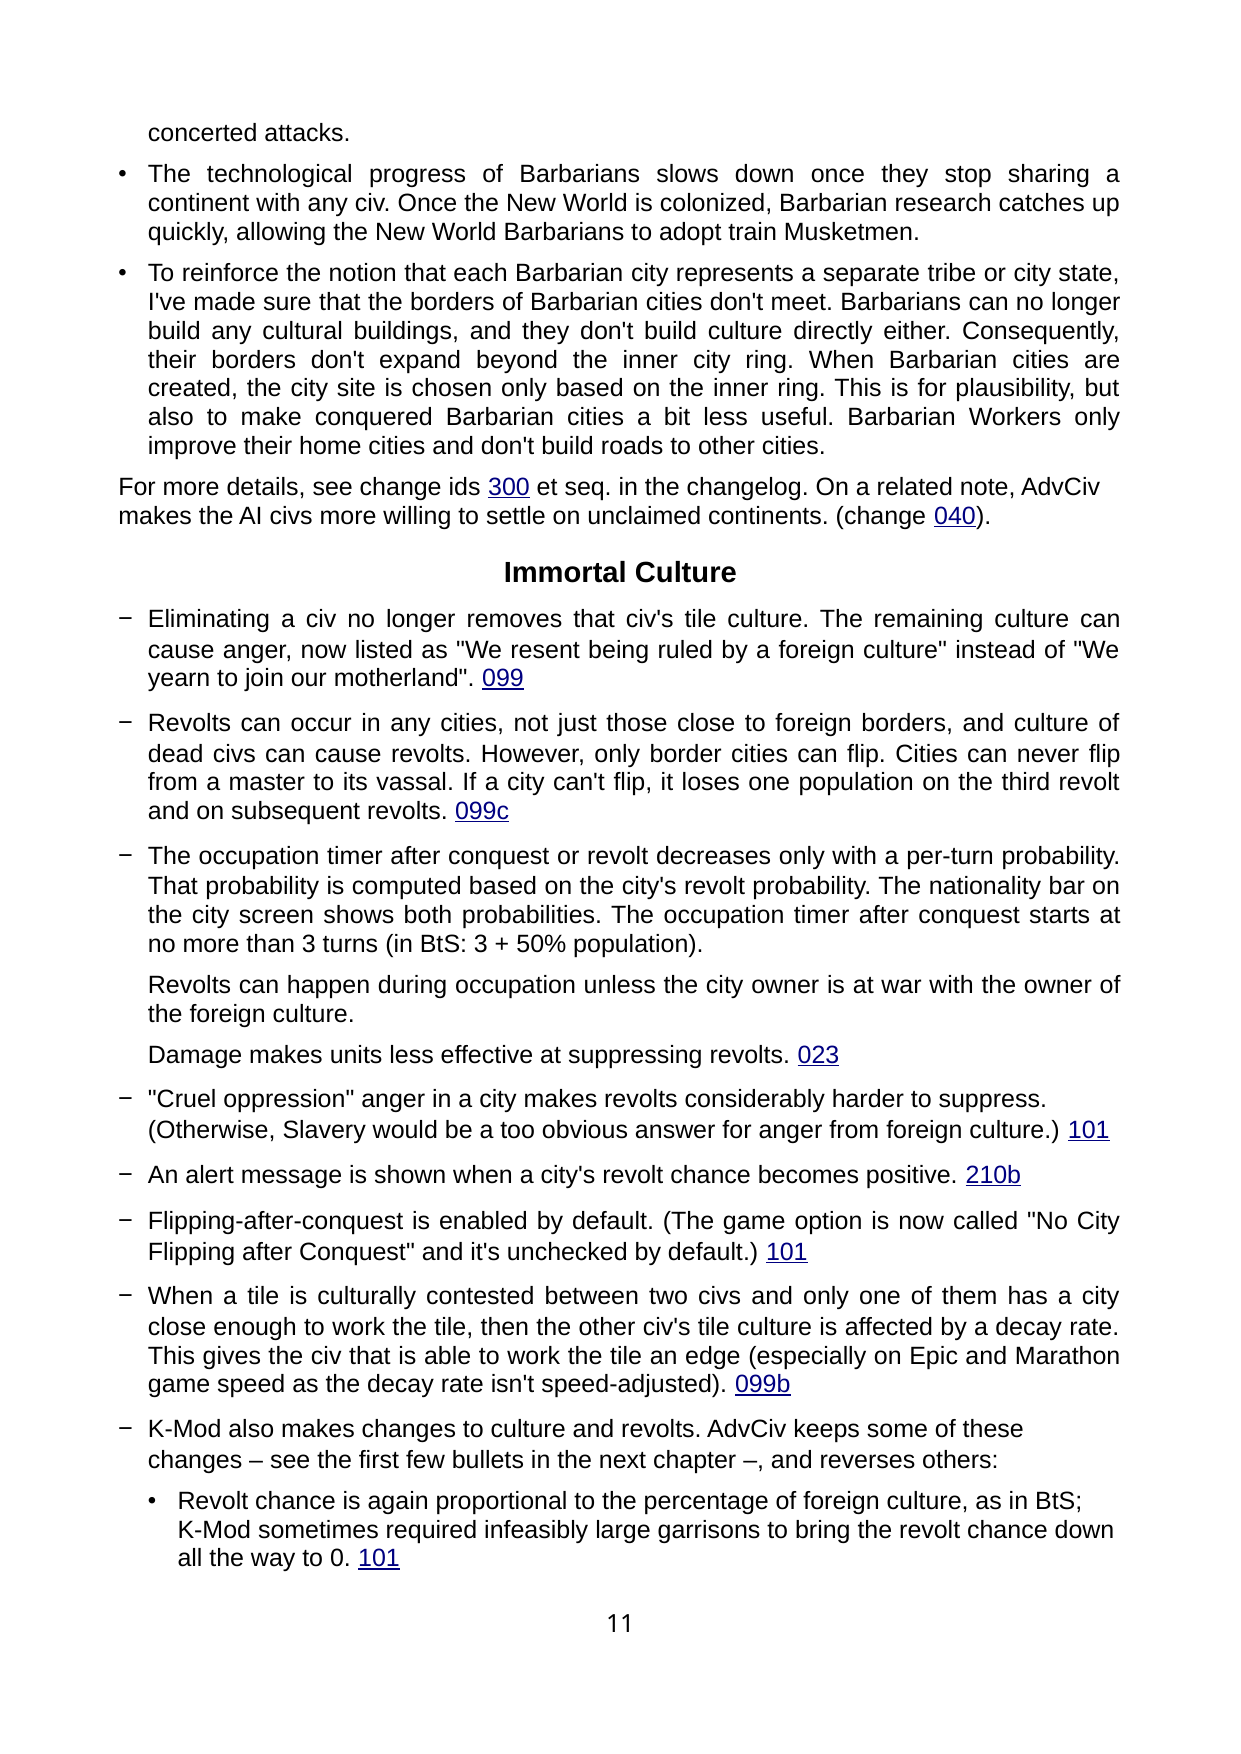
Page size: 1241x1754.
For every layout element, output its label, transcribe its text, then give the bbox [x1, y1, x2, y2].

list Flipping-after-conquest is enabled by default. (The game option is now called "No City Flipping after Conquest" and it's unchecked by default.) 101 [118, 1203, 1122, 1266]
list Damage makes units less effective at suppressing revolts. 023 [118, 1040, 1122, 1069]
text For more details, see change ids 300 et seq. in the changelog. On a related note, AdvCiv makes the AI civs more willing to settle on unclaimed continents. (change 040). [118, 472, 1122, 529]
list Eliminating a civ no longer removes that civ's tile culture. The remaining culture can cause anger, now listed as "We resent being ruled by a foreign culture" instead of "We yearn to join our motherland". 099 [118, 601, 1122, 692]
list An alert message is shown when a city's revolt chance becomes positive. 210b [118, 1156, 1122, 1190]
list The occupation timer after conquest or revolt decreases only with a per-turn probability. That probability is computed based on the city's revolt probability. The nationality bar on the city screen shows both probabilities. The occupation timer after conquest starts at no more than 3 turns (in BtS: 3 + 50% population). [118, 837, 1122, 958]
list Revolts can happen during occupation unless the city owner is at war with the owner of the foreign culture. [118, 970, 1122, 1027]
subtitle Immortal Culture [118, 554, 1122, 588]
list To reinforce the notion that each Barbarian city represents a separate tribe or city state, I've made sure that the borders of Barbarian cities don't meet. Barbarians can no longer build any cultural buildings, and they don't build culture directly either. Consequently, their borders don't expand beyond the inner city ring. When Barbarian cities are created, the city site is chosen only based on the inner ring. This is for plausibility, but also to make conquered Barbarian cities a bit less useful. Barbarian Workers only improve their home cities and don't build roads to other cities. [118, 258, 1122, 459]
list Revolts can occur in any cities, not just those close to foreign borders, and culture of dead civs can cause revolts. However, only border cities can flip. Cities can never flip from a master to its vassal. If a city can't flip, it loses one population on the third revolt and on subsequent revolts. 099c [118, 704, 1122, 825]
list concerted attacks. [118, 118, 1122, 147]
list The technological progress of Barbarians slows down once they stop sharing a continent with any civ. Once the New World is colonized, Barbarian research catches up quickly, allowing the New World Barbarians to adopt train Musketmen. [118, 159, 1122, 246]
list Revolt chance is again proportional to the percentage of foreign culture, as in BtS; K-Mod sometimes required infeasibly large garrisons to bring the revolt chance down all the way to 0. 101 [148, 1486, 1122, 1572]
list "Cruel oppression" anger in a city makes revolts considerably harder to suppress. (Otherwise, Slavery would be a too obvious answer for anger from foreign culture.) 101 [118, 1081, 1122, 1144]
list K-Mod also makes changes to culture and revolts. AdvCiv keeps some of these changes – see the first few bullets in the next chapter –, and reverses others: [118, 1411, 1122, 1473]
list When a tile is culturally contested between two civs and only one of them has a city close enough to work the tile, then the other civ's tile culture is affected by a decay rate. This gives the civ that is able to work the tile an edge (especially on Epic and Marathon game speed as the decay rate isn't speed-adjusted). 099b [118, 1278, 1122, 1398]
